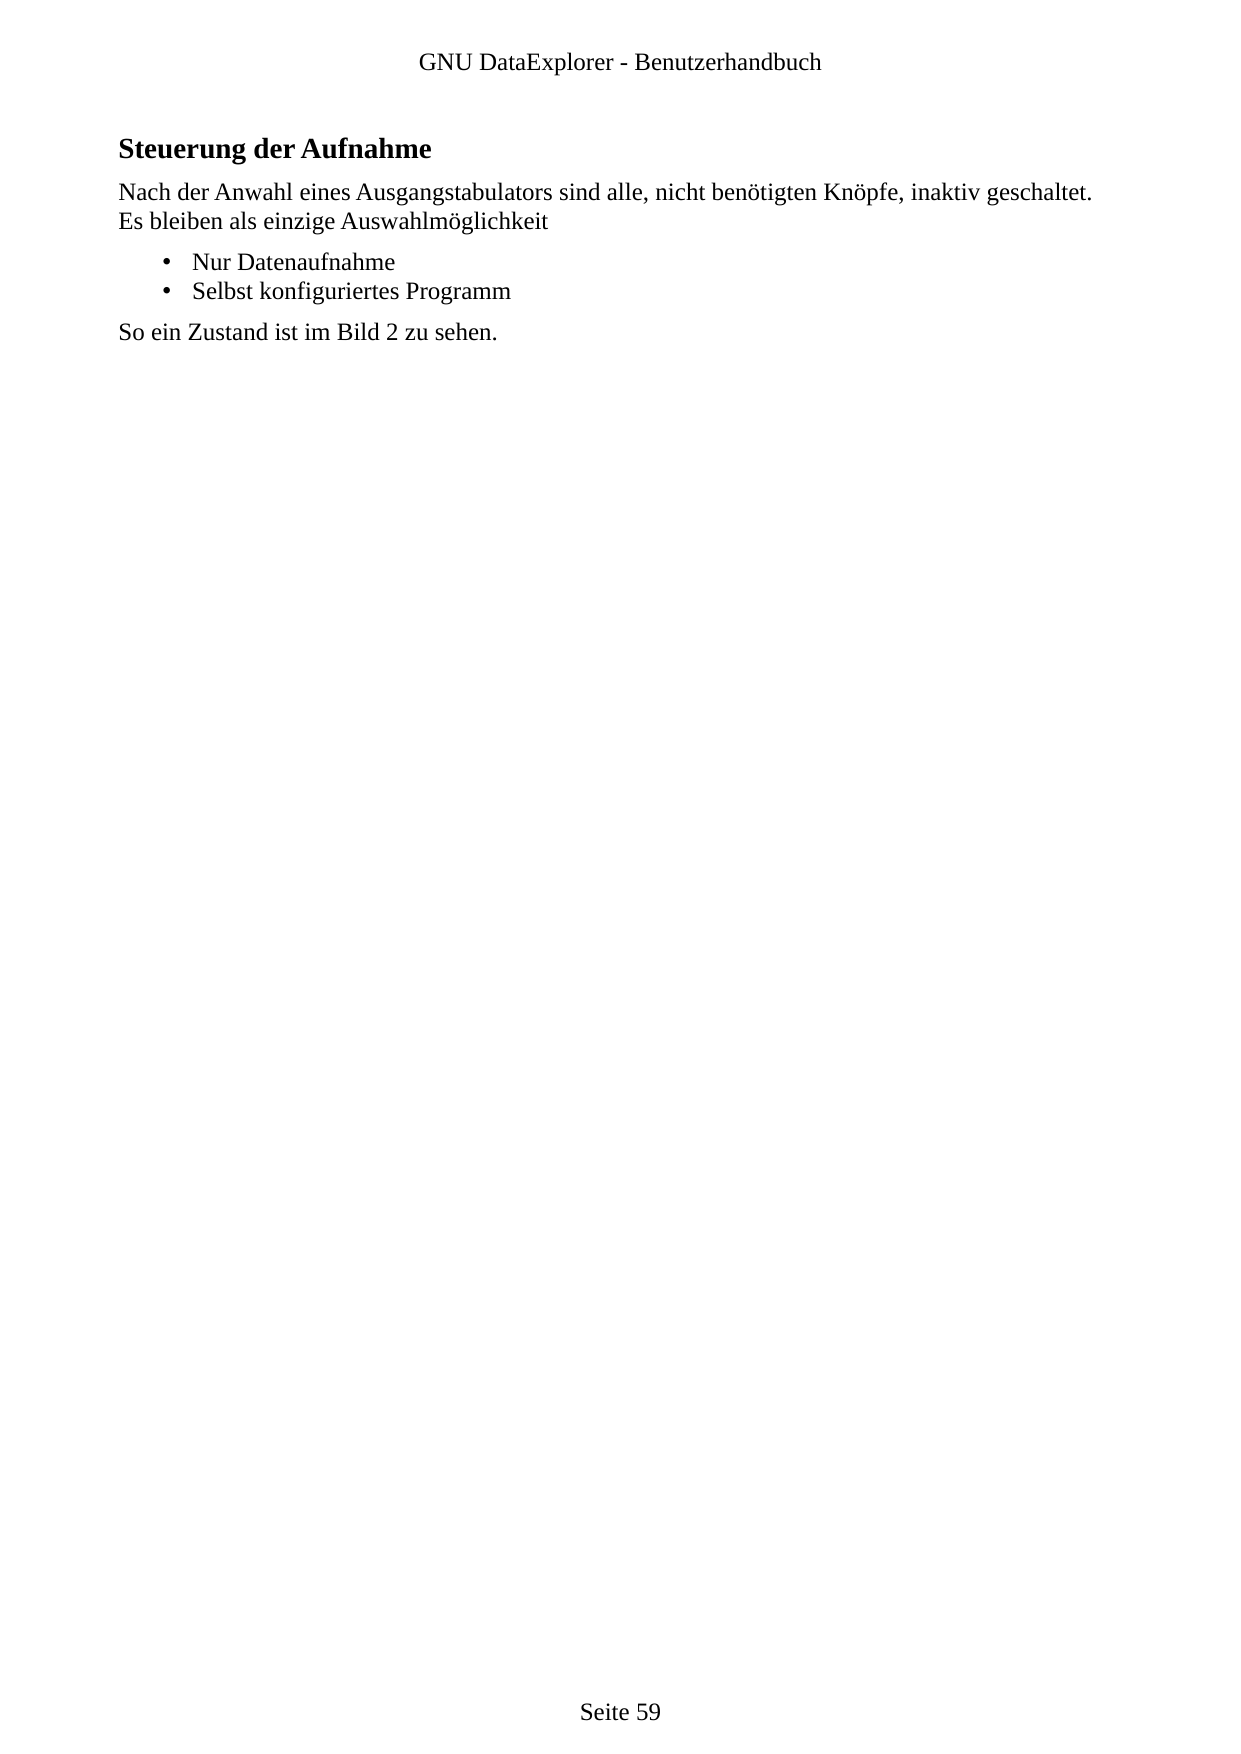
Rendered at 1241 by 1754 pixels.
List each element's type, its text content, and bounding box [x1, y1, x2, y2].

text So ein Zustand ist im Bild 2 zu sehen. [118, 317, 1122, 346]
list Nur Datenaufnahme [162, 247, 1122, 276]
text Nach der Anwahl eines Ausgangstabulators sind alle, nicht benötigten Knöpfe, inaktiv geschaltet. Es bleiben als einzige Auswahlmöglichkeit [118, 177, 1122, 235]
subtitle Steuerung der Aufnahme [118, 131, 1122, 165]
list Selbst konfiguriertes Programm [162, 276, 1122, 305]
